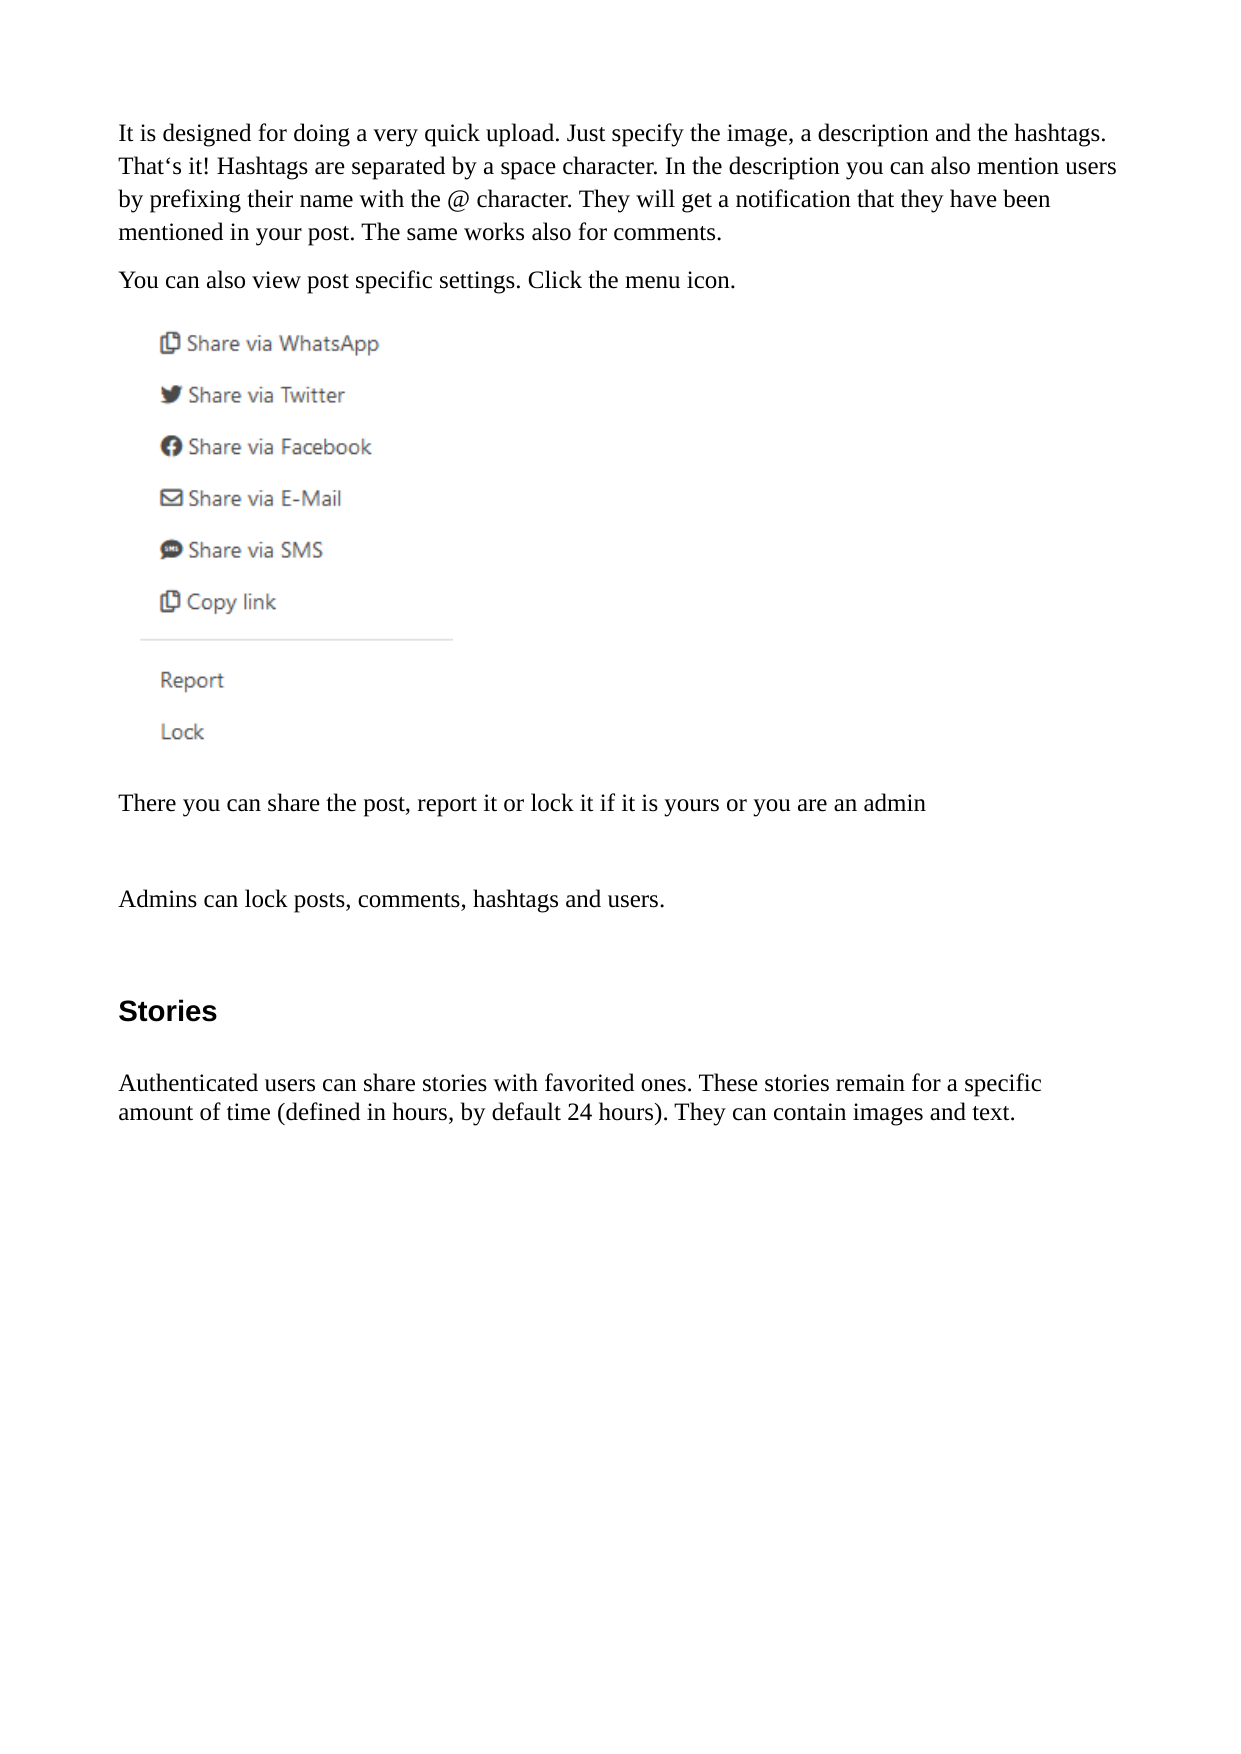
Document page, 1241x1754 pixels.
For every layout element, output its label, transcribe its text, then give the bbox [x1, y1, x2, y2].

text Admins can lock posts, comments, hashtags and users. [118, 884, 1122, 912]
text There you can share the post, report it or lock it if it is yours or you are an admin [118, 788, 1122, 817]
subtitle Stories [118, 993, 1122, 1027]
picture [140, 313, 453, 763]
text You can also view post specific settings. Click the menu icon. [118, 265, 1122, 293]
text Authenticated users can share stories with favorited ones. These stories remain for a specific amount of time (defined in hours, by default 24 hours). They can contain images and text. [118, 1068, 1122, 1126]
text It is designed for doing a very quick upload. Just specify the image, a description and the hashtags. That‘s it! Hashtags are separated by a space character. In the description you can also mention users by prefixing their name with the @ character. They will get a notification that they have been mentioned in your post. The same works also for comments. [118, 118, 1122, 246]
